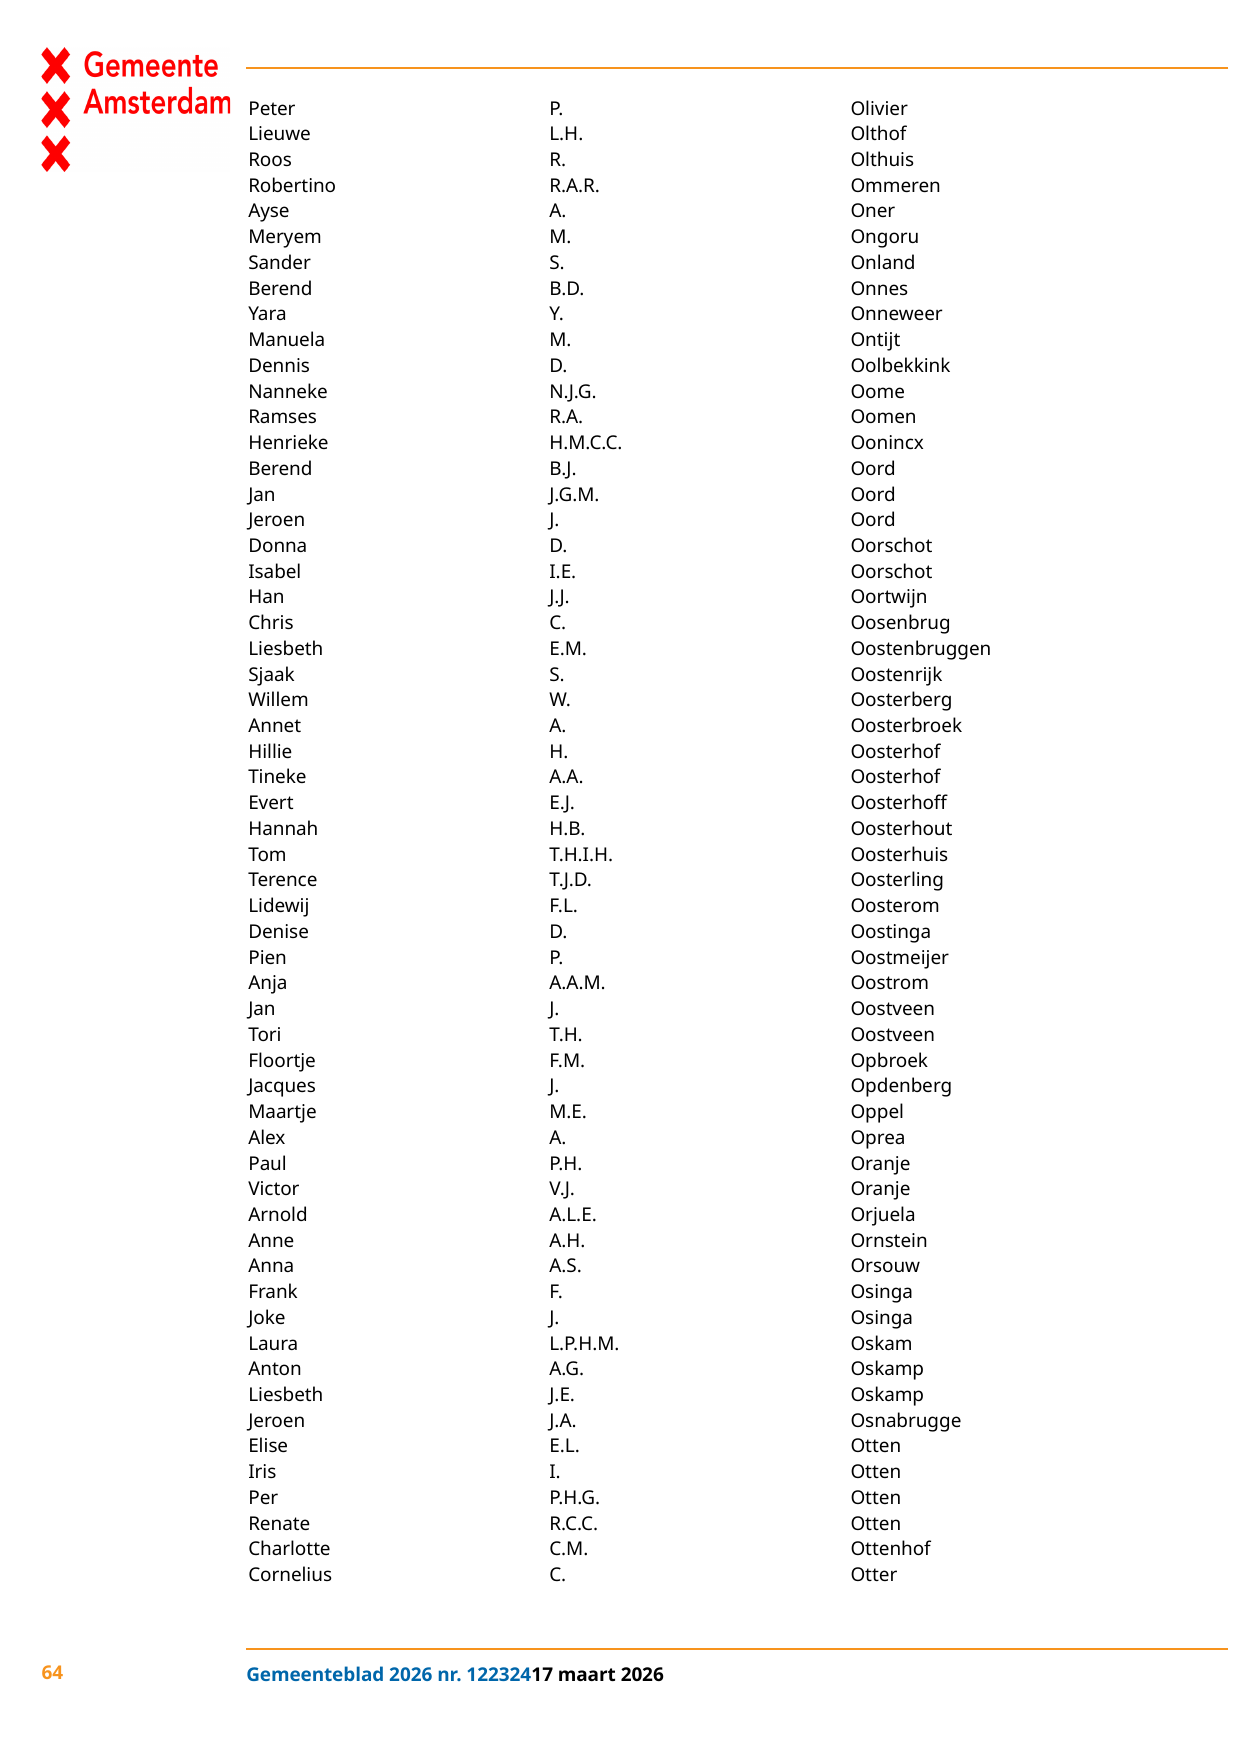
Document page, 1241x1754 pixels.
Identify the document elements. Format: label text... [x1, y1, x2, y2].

table_cell Annet [248, 712, 549, 738]
table_cell Han [248, 584, 549, 609]
table_cell A.S. [549, 1253, 850, 1278]
table_cell P.H. [549, 1150, 850, 1175]
table_cell M. [549, 326, 850, 352]
table_cell Charlotte [248, 1536, 549, 1561]
table_cell Orsouw [850, 1253, 1152, 1278]
table_cell Jeroen [248, 1407, 549, 1433]
table_cell Orjuela [850, 1201, 1152, 1227]
table_cell Olthof [850, 121, 1152, 146]
table_cell Ommeren [850, 172, 1152, 198]
table_cell Oorschot [850, 558, 1152, 584]
table_cell M. [549, 224, 850, 249]
table_cell Terence [248, 867, 549, 892]
table_cell Ottenhof [850, 1536, 1152, 1561]
table_cell D. [549, 352, 850, 378]
table_cell F.M. [549, 1047, 850, 1072]
table_cell Liesbeth [248, 1381, 549, 1407]
table_cell J.G.M. [549, 481, 850, 506]
table_cell S. [549, 249, 850, 275]
table_cell Oranje [850, 1175, 1152, 1201]
table_cell Oome [850, 378, 1152, 403]
table_cell Iris [248, 1459, 549, 1484]
table_cell Ontijt [850, 326, 1152, 352]
table_cell Olthuis [850, 146, 1152, 172]
table_cell A.H. [549, 1227, 850, 1253]
table_cell Oprea [850, 1124, 1152, 1150]
table_cell I. [549, 1459, 850, 1484]
table_cell P. [549, 95, 850, 121]
table_cell Robertino [248, 172, 549, 198]
table_cell Oppel [850, 1098, 1152, 1124]
table_cell Tom [248, 841, 549, 867]
table_cell E.M. [549, 635, 850, 661]
table_cell Arnold [248, 1201, 549, 1227]
table_cell C.M. [549, 1536, 850, 1561]
table_cell Anja [248, 970, 549, 995]
table_cell Hannah [248, 815, 549, 841]
table_cell Otter [850, 1561, 1152, 1587]
table_cell Oostveen [850, 1021, 1152, 1047]
table_cell Oostveen [850, 995, 1152, 1021]
table_cell Anna [248, 1253, 549, 1278]
table_cell H.B. [549, 815, 850, 841]
table_cell C. [549, 609, 850, 635]
table_cell Otten [850, 1510, 1152, 1536]
table_cell Osinga [850, 1304, 1152, 1330]
table_cell T.H.I.H. [549, 841, 850, 867]
table_cell Oskam [850, 1330, 1152, 1356]
table_cell Hillie [248, 738, 549, 764]
table_cell R. [549, 146, 850, 172]
table_cell Jan [248, 995, 549, 1021]
table_cell Oskamp [850, 1356, 1152, 1381]
table_cell H.M.C.C. [549, 429, 850, 455]
table_cell J. [549, 995, 850, 1021]
table_cell E.J. [549, 790, 850, 815]
table_cell Maartje [248, 1098, 549, 1124]
table_cell Oskamp [850, 1381, 1152, 1407]
table_cell Oostenrijk [850, 661, 1152, 687]
table_cell Oosterbroek [850, 712, 1152, 738]
table_cell J. [549, 1304, 850, 1330]
table_cell Oorschot [850, 532, 1152, 558]
table_cell Renate [248, 1510, 549, 1536]
table_cell W. [549, 687, 850, 712]
table_cell A. [549, 1124, 850, 1150]
table_cell Lidewij [248, 893, 549, 918]
table_cell Oord [850, 455, 1152, 481]
table_cell V.J. [549, 1175, 850, 1201]
table_cell Oostrom [850, 970, 1152, 995]
table_cell Osnabrugge [850, 1407, 1152, 1433]
table_cell N.J.G. [549, 378, 850, 403]
table_cell Jacques [248, 1073, 549, 1098]
picture [41, 47, 231, 172]
table_cell Opdenberg [850, 1073, 1152, 1098]
table_cell A.G. [549, 1356, 850, 1381]
table_cell P.H.G. [549, 1484, 850, 1510]
table_cell F.L. [549, 893, 850, 918]
table_cell P. [549, 944, 850, 969]
table_cell L.P.H.M. [549, 1330, 850, 1356]
table_cell T.H. [549, 1021, 850, 1047]
table_cell Jeroen [248, 506, 549, 532]
table_cell Anne [248, 1227, 549, 1253]
table_cell Otten [850, 1459, 1152, 1484]
table_cell Oner [850, 198, 1152, 223]
table_cell E.L. [549, 1433, 850, 1458]
table_cell Nanneke [248, 378, 549, 403]
table_cell Oomen [850, 404, 1152, 429]
table_cell B.J. [549, 455, 850, 481]
table_cell Oosterom [850, 893, 1152, 918]
table_cell Ornstein [850, 1227, 1152, 1253]
table_cell R.A. [549, 404, 850, 429]
table_cell Otten [850, 1433, 1152, 1458]
table_cell Frank [248, 1278, 549, 1304]
table_cell Olivier [850, 95, 1152, 121]
table_cell Oortwijn [850, 584, 1152, 609]
table_cell Oosterhoff [850, 790, 1152, 815]
table_cell Oosenbrug [850, 609, 1152, 635]
table_cell L.H. [549, 121, 850, 146]
table_cell Oostenbruggen [850, 635, 1152, 661]
table_cell Anton [248, 1356, 549, 1381]
table_cell Oosterhout [850, 815, 1152, 841]
table_cell Ayse [248, 198, 549, 223]
table_cell T.J.D. [549, 867, 850, 892]
table_cell Otten [850, 1484, 1152, 1510]
table_cell M.E. [549, 1098, 850, 1124]
table_cell Oolbekkink [850, 352, 1152, 378]
table_cell Berend [248, 275, 549, 301]
table_cell Oostmeijer [850, 944, 1152, 969]
table_cell A.L.E. [549, 1201, 850, 1227]
table_cell Oosterhof [850, 764, 1152, 789]
table_cell I.E. [549, 558, 850, 584]
table_cell Elise [248, 1433, 549, 1458]
table_cell Isabel [248, 558, 549, 584]
table_cell Donna [248, 532, 549, 558]
table_cell Roos [248, 146, 549, 172]
table_cell Cornelius [248, 1561, 549, 1587]
table_cell Victor [248, 1175, 549, 1201]
table_cell Oosterberg [850, 687, 1152, 712]
table_cell Peter [248, 95, 549, 121]
table_cell R.A.R. [549, 172, 850, 198]
table_cell A.A. [549, 764, 850, 789]
table_cell J.E. [549, 1381, 850, 1407]
table_cell Paul [248, 1150, 549, 1175]
table_cell Oosterhuis [850, 841, 1152, 867]
table_cell C. [549, 1561, 850, 1587]
table_cell Oostinga [850, 918, 1152, 944]
table_cell Willem [248, 687, 549, 712]
table_cell H. [549, 738, 850, 764]
table_cell Pien [248, 944, 549, 969]
table_cell Oosterling [850, 867, 1152, 892]
table_cell Onland [850, 249, 1152, 275]
table_cell Y. [549, 301, 850, 326]
table_cell Tineke [248, 764, 549, 789]
table_cell Onneweer [850, 301, 1152, 326]
table_cell D. [549, 532, 850, 558]
table_cell Tori [248, 1021, 549, 1047]
table_cell Oonincx [850, 429, 1152, 455]
table_cell Oosterhof [850, 738, 1152, 764]
table_cell Alex [248, 1124, 549, 1150]
table_cell Joke [248, 1304, 549, 1330]
table_cell Osinga [850, 1278, 1152, 1304]
table_cell Denise [248, 918, 549, 944]
table_cell A.A.M. [549, 970, 850, 995]
table_cell Henrieke [248, 429, 549, 455]
table_cell Evert [248, 790, 549, 815]
table_cell Per [248, 1484, 549, 1510]
table_cell Oord [850, 506, 1152, 532]
table_cell J.J. [549, 584, 850, 609]
table_cell Lieuwe [248, 121, 549, 146]
table_cell J. [549, 506, 850, 532]
table_cell Jan [248, 481, 549, 506]
table_cell Liesbeth [248, 635, 549, 661]
table_cell J.A. [549, 1407, 850, 1433]
table_cell Onnes [850, 275, 1152, 301]
table_cell Berend [248, 455, 549, 481]
table_cell Chris [248, 609, 549, 635]
table_cell R.C.C. [549, 1510, 850, 1536]
table_cell Ongoru [850, 224, 1152, 249]
table_cell B.D. [549, 275, 850, 301]
table_cell A. [549, 712, 850, 738]
table_cell A. [549, 198, 850, 223]
table_cell Meryem [248, 224, 549, 249]
table_cell Ramses [248, 404, 549, 429]
table_cell Sander [248, 249, 549, 275]
table_cell F. [549, 1278, 850, 1304]
table_cell Oord [850, 481, 1152, 506]
table_cell D. [549, 918, 850, 944]
table_cell Floortje [248, 1047, 549, 1072]
table_cell Sjaak [248, 661, 549, 687]
table_cell Laura [248, 1330, 549, 1356]
table_cell Yara [248, 301, 549, 326]
table_cell S. [549, 661, 850, 687]
table_cell Oranje [850, 1150, 1152, 1175]
table_cell J. [549, 1073, 850, 1098]
table_cell Dennis [248, 352, 549, 378]
table_cell Opbroek [850, 1047, 1152, 1072]
table_cell Manuela [248, 326, 549, 352]
